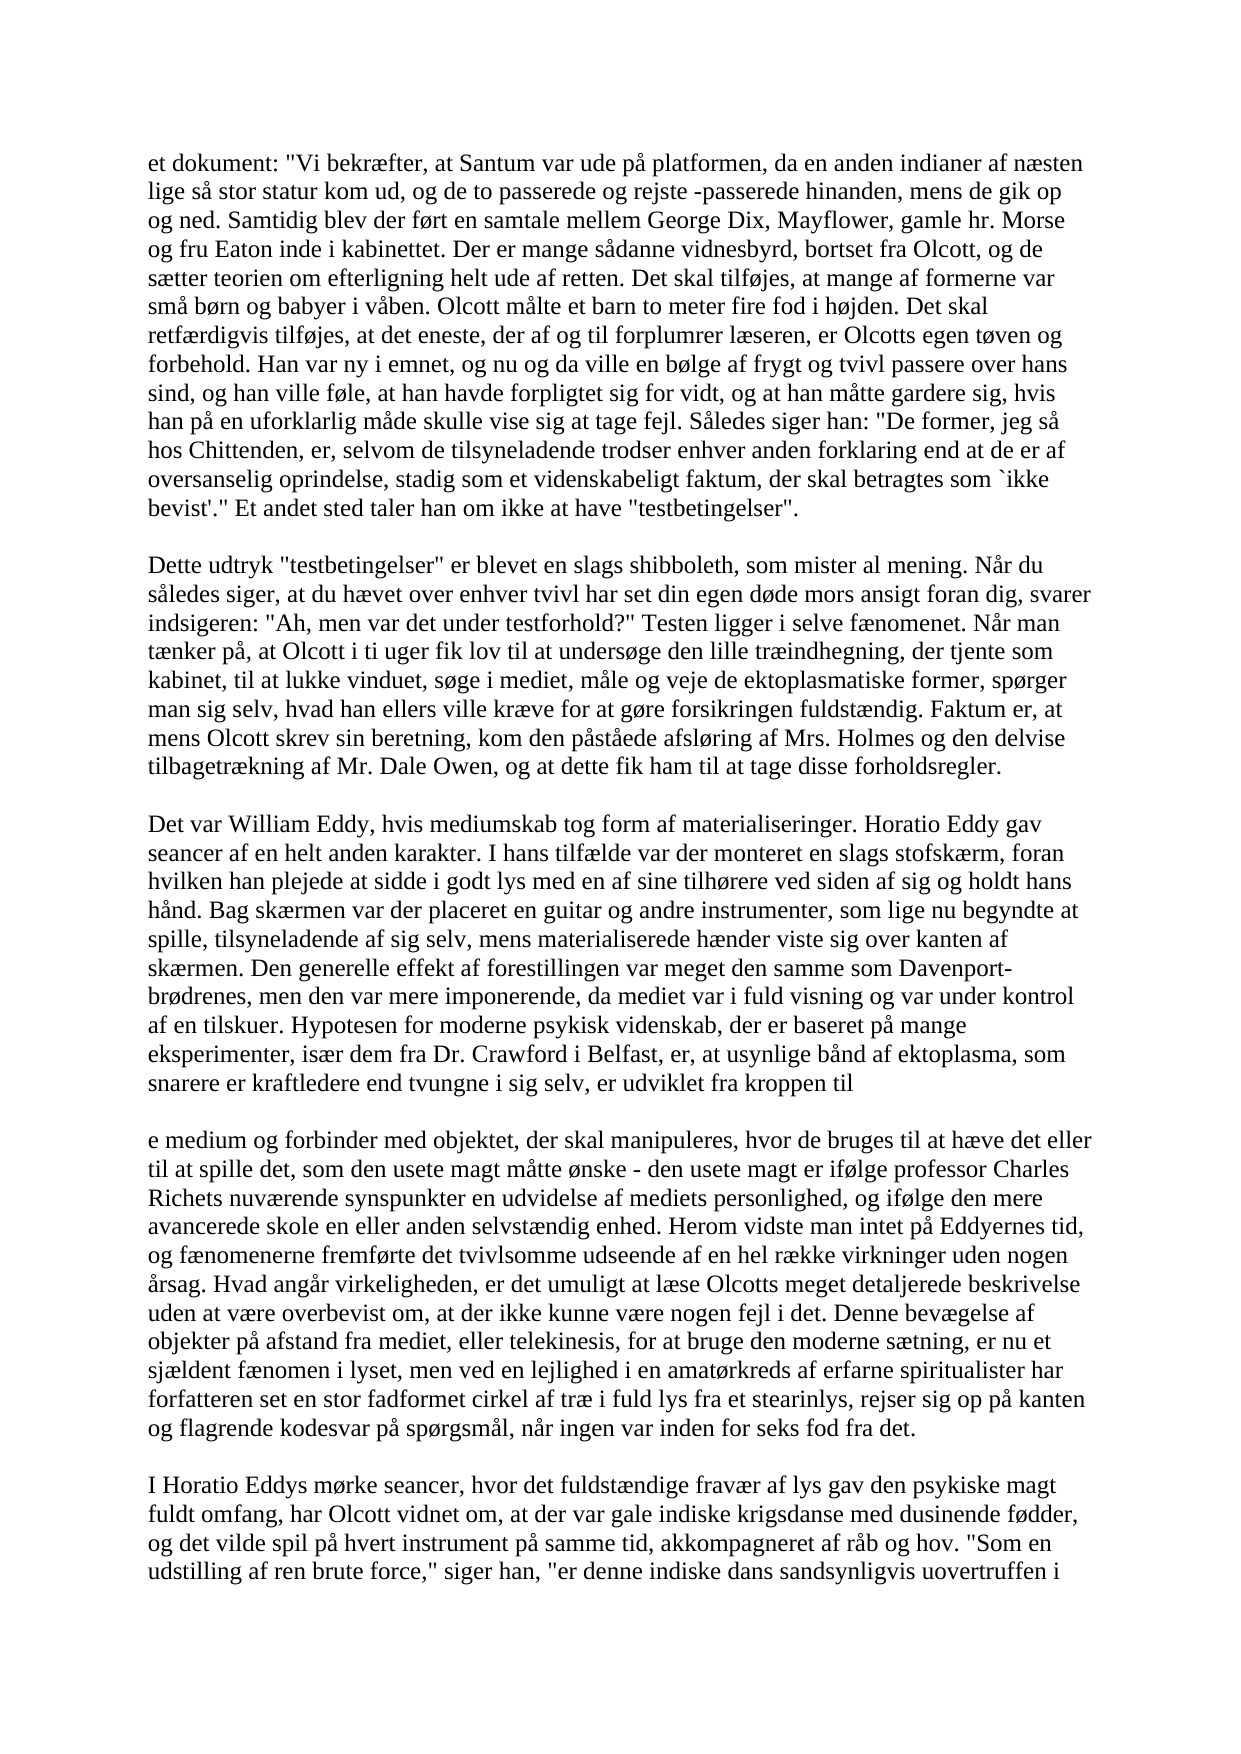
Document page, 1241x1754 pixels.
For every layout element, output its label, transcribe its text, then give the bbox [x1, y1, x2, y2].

text et dokument: "Vi bekræfter, at Santum var ude på platformen, da en anden indianer af næsten lige så stor statur kom ud, og de to passerede og rejste -passerede hinanden, mens de gik op og ned. Samtidig blev der ført en samtale mellem George Dix, Mayflower, gamle hr. Morse og fru Eaton inde i kabinettet. Der er mange sådanne vidnesbyrd, bortset fra Olcott, og de sætter teorien om efterligning helt ude af retten. Det skal tilføjes, at mange af formerne var små børn og babyer i våben. Olcott målte et barn to meter fire fod i højden. Det skal retfærdigvis tilføjes, at det eneste, der af og til forplumrer læseren, er Olcotts egen tøven og forbehold. Han var ny i emnet, og nu og da ville en bølge af frygt og tvivl passere over hans sind, og han ville føle, at han havde forpligtet sig for vidt, og at han måtte gardere sig, hvis han på en uforklarlig måde skulle vise sig at tage fejl. Således siger han: "De former, jeg så hos Chittenden, er, selvom de tilsyneladende trodser enhver anden forklaring end at de er af oversanselig oprindelse, stadig som et videnskabeligt faktum, der skal betragtes som `ikke bevist'." Et andet sted taler han om ikke at have "testbetingelser". [148, 148, 1093, 521]
text I Horatio Eddys mørke seancer, hvor det fuldstændige fravær af lys gav den psykiske magt fuldt omfang, har Olcott vidnet om, at der var gale indiske krigsdanse med dusinende fødder, og det vilde spil på hvert instrument på samme tid, akkompagneret af råb og hov. "Som en udstilling af ren brute force," siger han, "er denne indiske dans sandsynligvis uovertruffen i [148, 1470, 1093, 1585]
text Dette udtryk "testbetingelser" er blevet en slags shibboleth, som mister al mening. Når du således siger, at du hævet over enhver tvivl har set din egen døde mors ansigt foran dig, svarer indsigeren: "Ah, men var det under testforhold?" Testen ligger i selve fænomenet. Når man tænker på, at Olcott i ti uger fik lov til at undersøge den lille træindhegning, der tjente som kabinet, til at lukke vinduet, søge i mediet, måle og veje de ektoplasmatiske former, spørger man sig selv, hvad han ellers ville kræve for at gøre forsikringen fuldstændig. Faktum er, at mens Olcott skrev sin beretning, kom den påståede afsløring af Mrs. Holmes og den delvise tilbagetrækning af Mr. Dale Owen, og at dette fik ham til at tage disse forholdsregler. [148, 550, 1093, 780]
text Det var William Eddy, hvis mediumskab tog form af materialiseringer. Horatio Eddy gav seancer af en helt anden karakter. I hans tilfælde var der monteret en slags stofskærm, foran hvilken han plejede at sidde i godt lys med en af ​​sine tilhørere ved siden af ​​sig og holdt hans hånd. Bag skærmen var der placeret en guitar og andre instrumenter, som lige nu begyndte at spille, tilsyneladende af sig selv, mens materialiserede hænder viste sig over kanten af ​​skærmen. Den generelle effekt af forestillingen var meget den samme som Davenport-brødrenes, men den var mere imponerende, da mediet var i fuld visning og var under kontrol af en tilskuer. Hypotesen for moderne psykisk videnskab, der er baseret på mange eksperimenter, især dem fra Dr. Crawford i Belfast, er, at usynlige bånd af ektoplasma, som snarere er kraftledere end tvungne i sig selv, er udviklet fra kroppen til [148, 809, 1093, 1096]
text e medium og forbinder med objektet, der skal manipuleres, hvor de bruges til at hæve det eller til at spille det, som den usete magt måtte ønske - den usete magt er ifølge professor Charles Richets nuværende synspunkter en udvidelse af mediets personlighed, og ifølge den mere avancerede skole en eller anden selvstændig enhed. Herom vidste man intet på Eddyernes tid, og fænomenerne fremførte det tvivlsomme udseende af en hel række virkninger uden nogen årsag. Hvad angår virkeligheden, er det umuligt at læse Olcotts meget detaljerede beskrivelse uden at være overbevist om, at der ikke kunne være nogen fejl i det. Denne bevægelse af objekter på afstand fra mediet, eller telekinesis, for at bruge den moderne sætning, er nu et sjældent fænomen i lyset, men ved en lejlighed i en amatørkreds af erfarne spiritualister har forfatteren set en stor fadformet cirkel af træ i fuld lys fra et stearinlys, rejser sig op på kanten og flagrende kodesvar på spørgsmål, når ingen var inden for seks fod fra det. [148, 1125, 1093, 1441]
